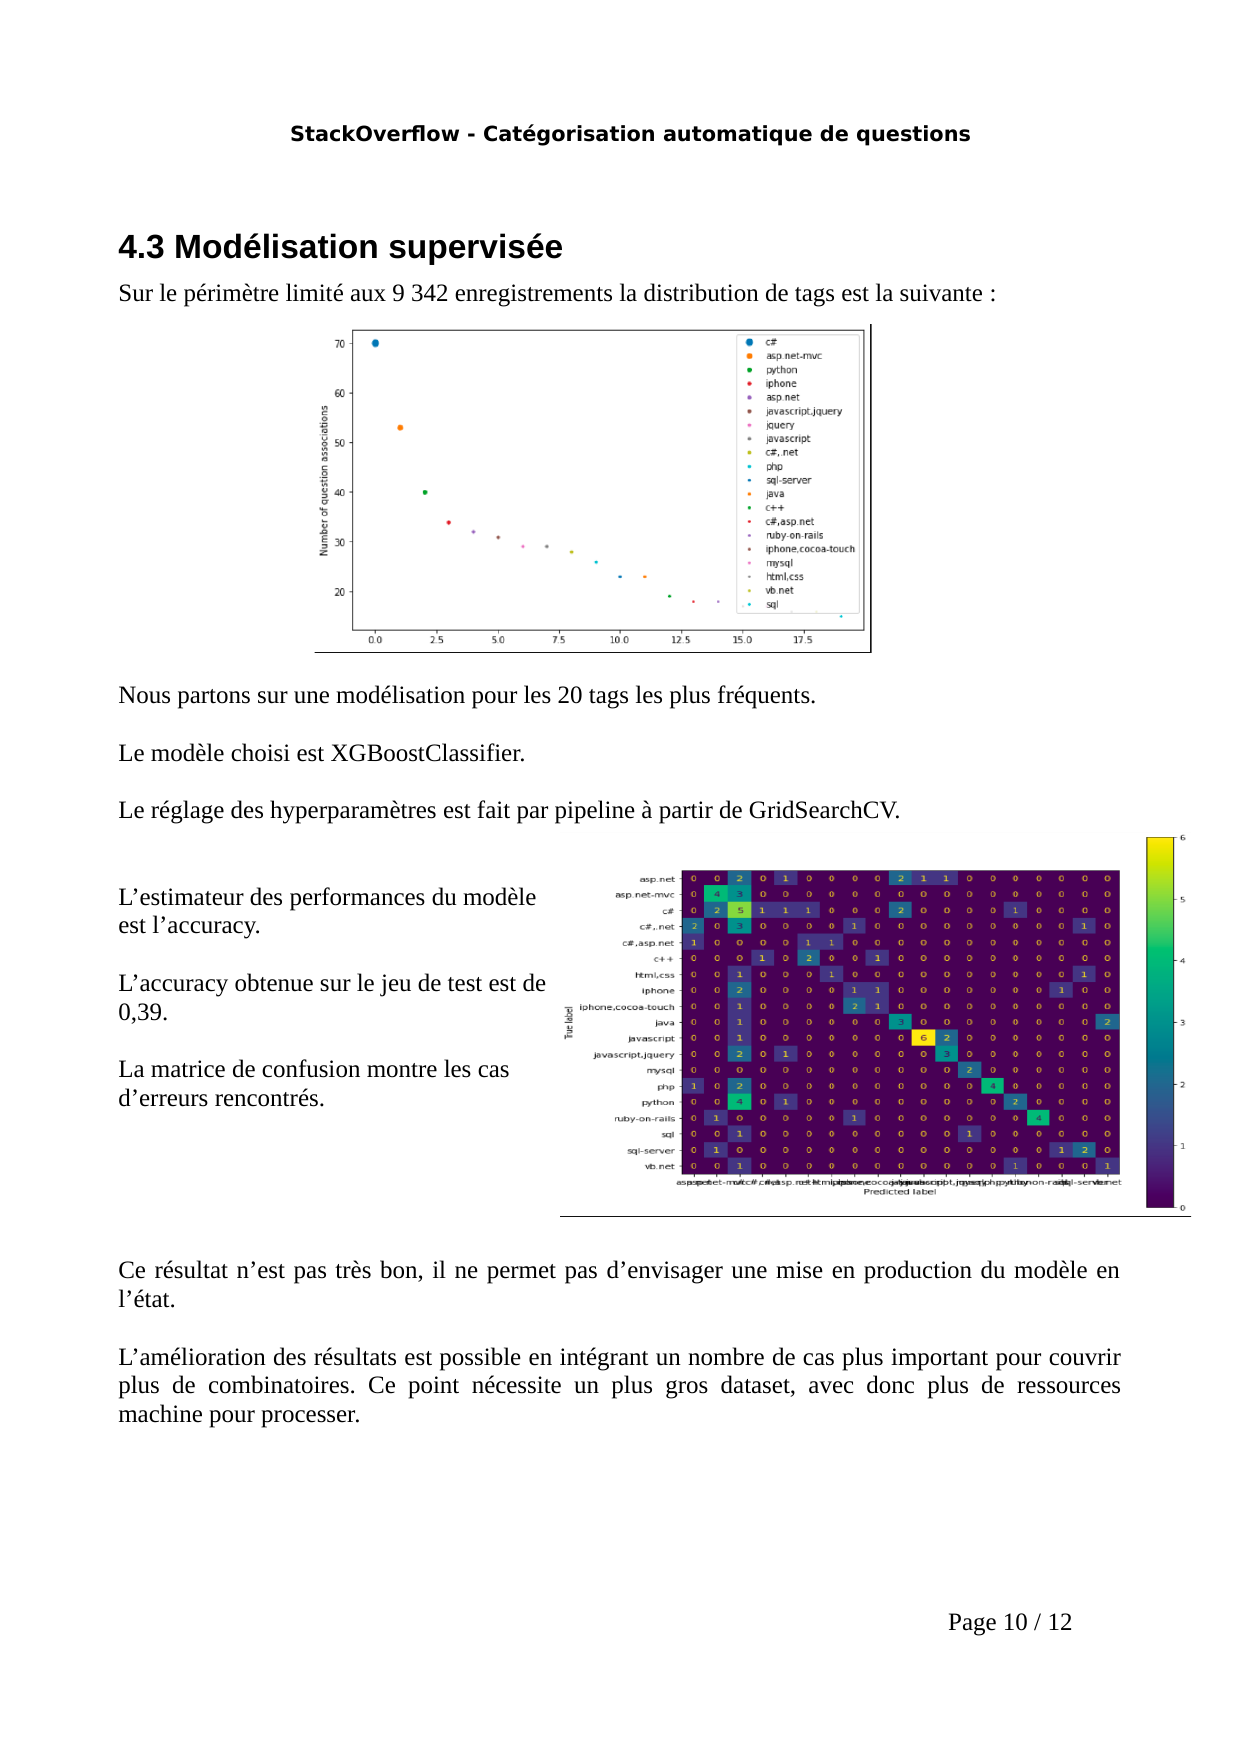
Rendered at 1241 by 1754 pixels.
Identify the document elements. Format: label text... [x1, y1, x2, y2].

text Sur le périmètre limité aux 9 342 enregistrements la distribution de tags est la suivante : [118, 278, 1122, 307]
text Le modèle choisi est XGBoostClassifier. [118, 738, 1122, 767]
text L’accuracy obtenue sur le jeu de test est de 0,39. [118, 968, 560, 1025]
text L’estimateur des performances du modèle est l’accuracy. [118, 882, 560, 939]
text Le réglage des hyperparamètres est fait par pipeline à partir de GridSearchCV. [118, 795, 1122, 824]
text L’amélioration des résultats est possible en intégrant un nombre de cas plus important pour couvrir plus de combinatoires. Ce point nécessite un plus gros dataset, avec donc plus de ressources machine pour processer. [118, 1342, 1122, 1428]
picture [314, 324, 872, 653]
subtitle 4.3 Modélisation supervisée [118, 227, 1122, 265]
picture [560, 832, 1192, 1217]
text Nous partons sur une modélisation pour les 20 tags les plus fréquents. [118, 680, 1122, 709]
text La matrice de confusion montre les cas d’erreurs rencontrés. [118, 1054, 560, 1112]
text Ce résultat n’est pas très bon, il ne permet pas d’envisager une mise en production du modèle en l’état. [118, 1255, 1122, 1313]
